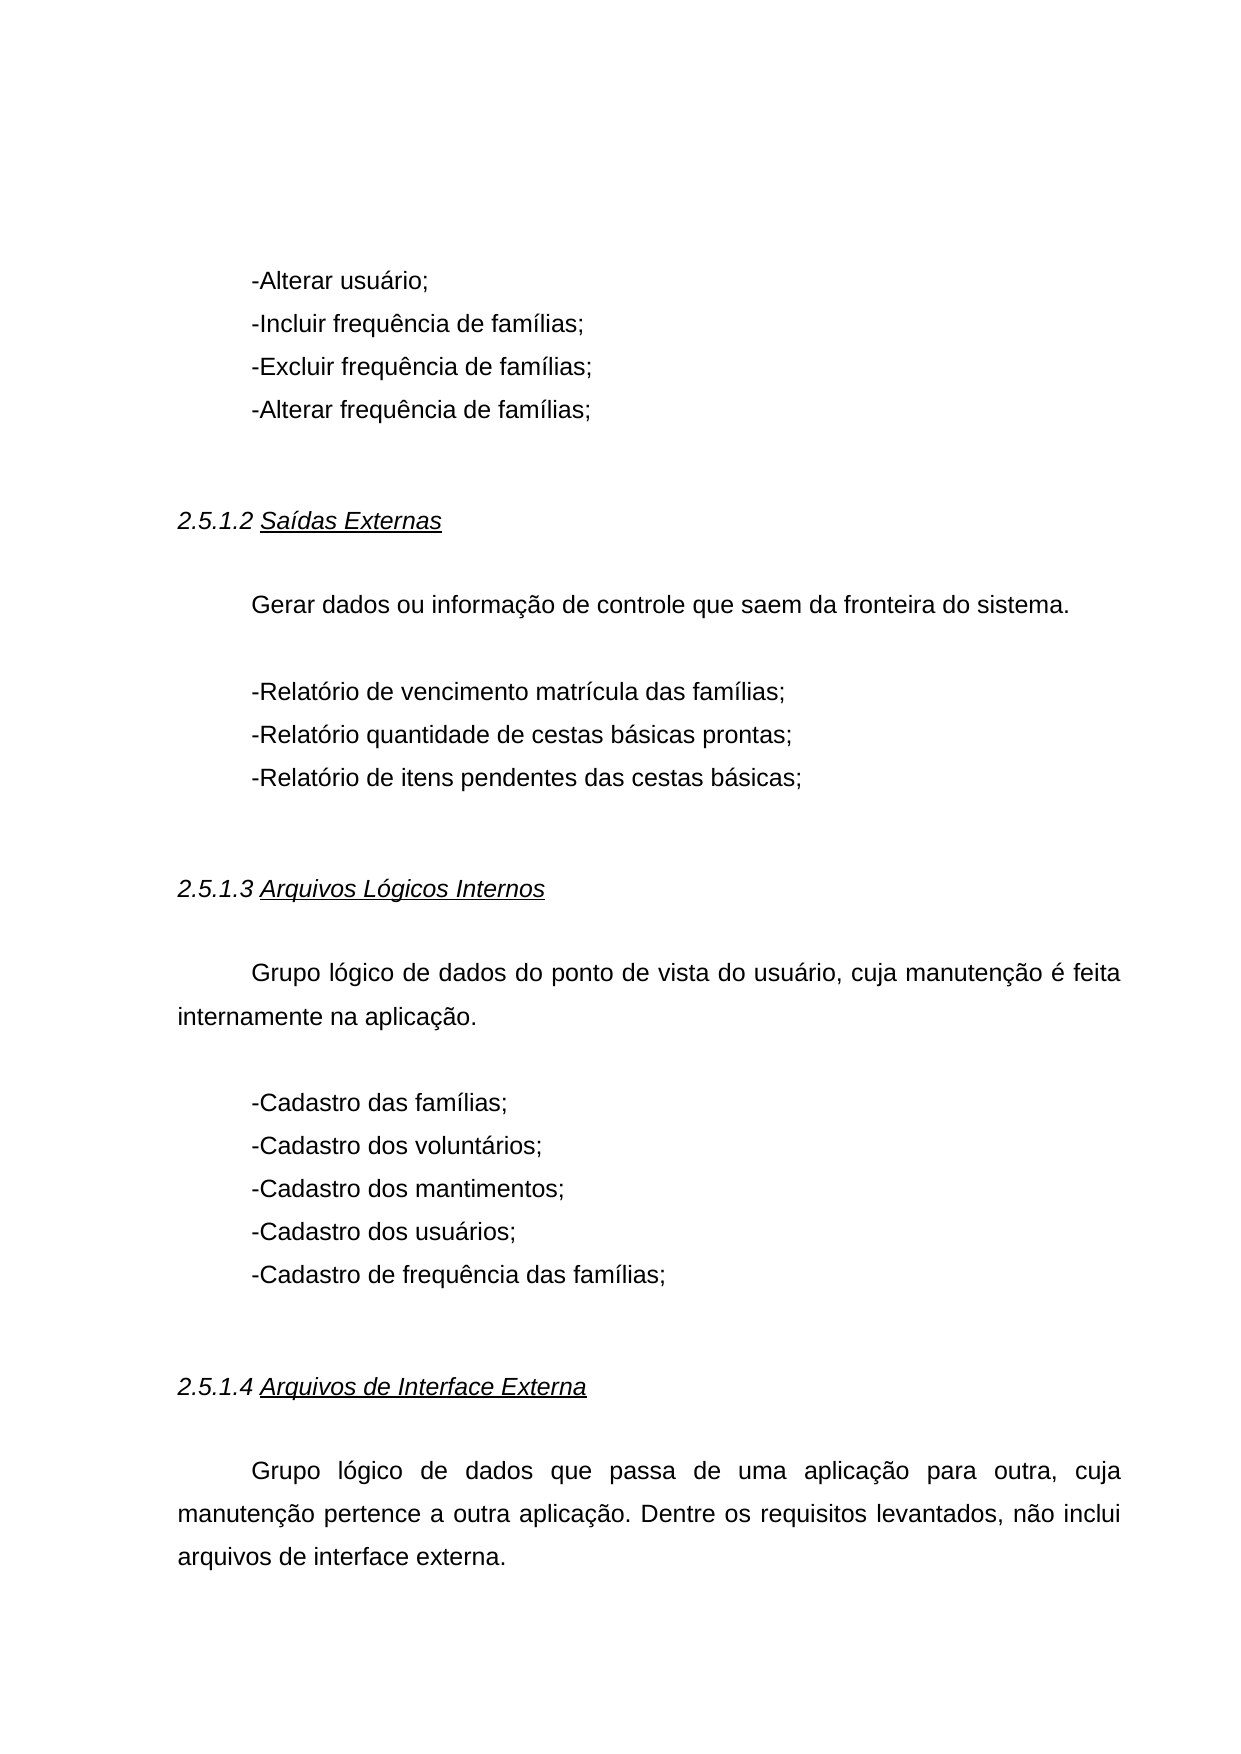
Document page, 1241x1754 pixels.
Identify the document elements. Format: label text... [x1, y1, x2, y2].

text -Relatório de vencimento matrícula das famílias; [177, 677, 1122, 706]
text -Cadastro de frequência das famílias; [177, 1260, 1122, 1289]
subtitle 2.5.1.3 Arquivos Lógicos Internos [177, 874, 1122, 903]
text -Cadastro dos mantimentos; [177, 1174, 1122, 1203]
text -Relatório quantidade de cestas básicas prontas; [177, 720, 1122, 749]
text -Cadastro das famílias; [177, 1088, 1122, 1117]
text -Incluir frequência de famílias; [177, 309, 1122, 338]
text Gerar dados ou informação de controle que saem da fronteira do sistema. [177, 591, 1122, 619]
text -Relatório de itens pendentes das cestas básicas; [177, 763, 1122, 792]
subtitle 2.5.1.4 Arquivos de Interface Externa [177, 1372, 1122, 1400]
subtitle 2.5.1.2 Saídas Externas [177, 506, 1122, 535]
text -Cadastro dos usuários; [177, 1217, 1122, 1246]
text Grupo lógico de dados do ponto de vista do usuário, cuja manutenção é feita internamente na aplicação. [177, 958, 1122, 1030]
text -Excluir frequência de famílias; [177, 352, 1122, 381]
text -Alterar usuário; [177, 266, 1122, 294]
text Grupo lógico de dados que passa de uma aplicação para outra, cuja manutenção pertence a outra aplicação. Dentre os requisitos levantados, não inclui arquivos de interface externa. [177, 1456, 1122, 1571]
text -Cadastro dos voluntários; [177, 1131, 1122, 1160]
text -Alterar frequência de famílias; [177, 395, 1122, 424]
